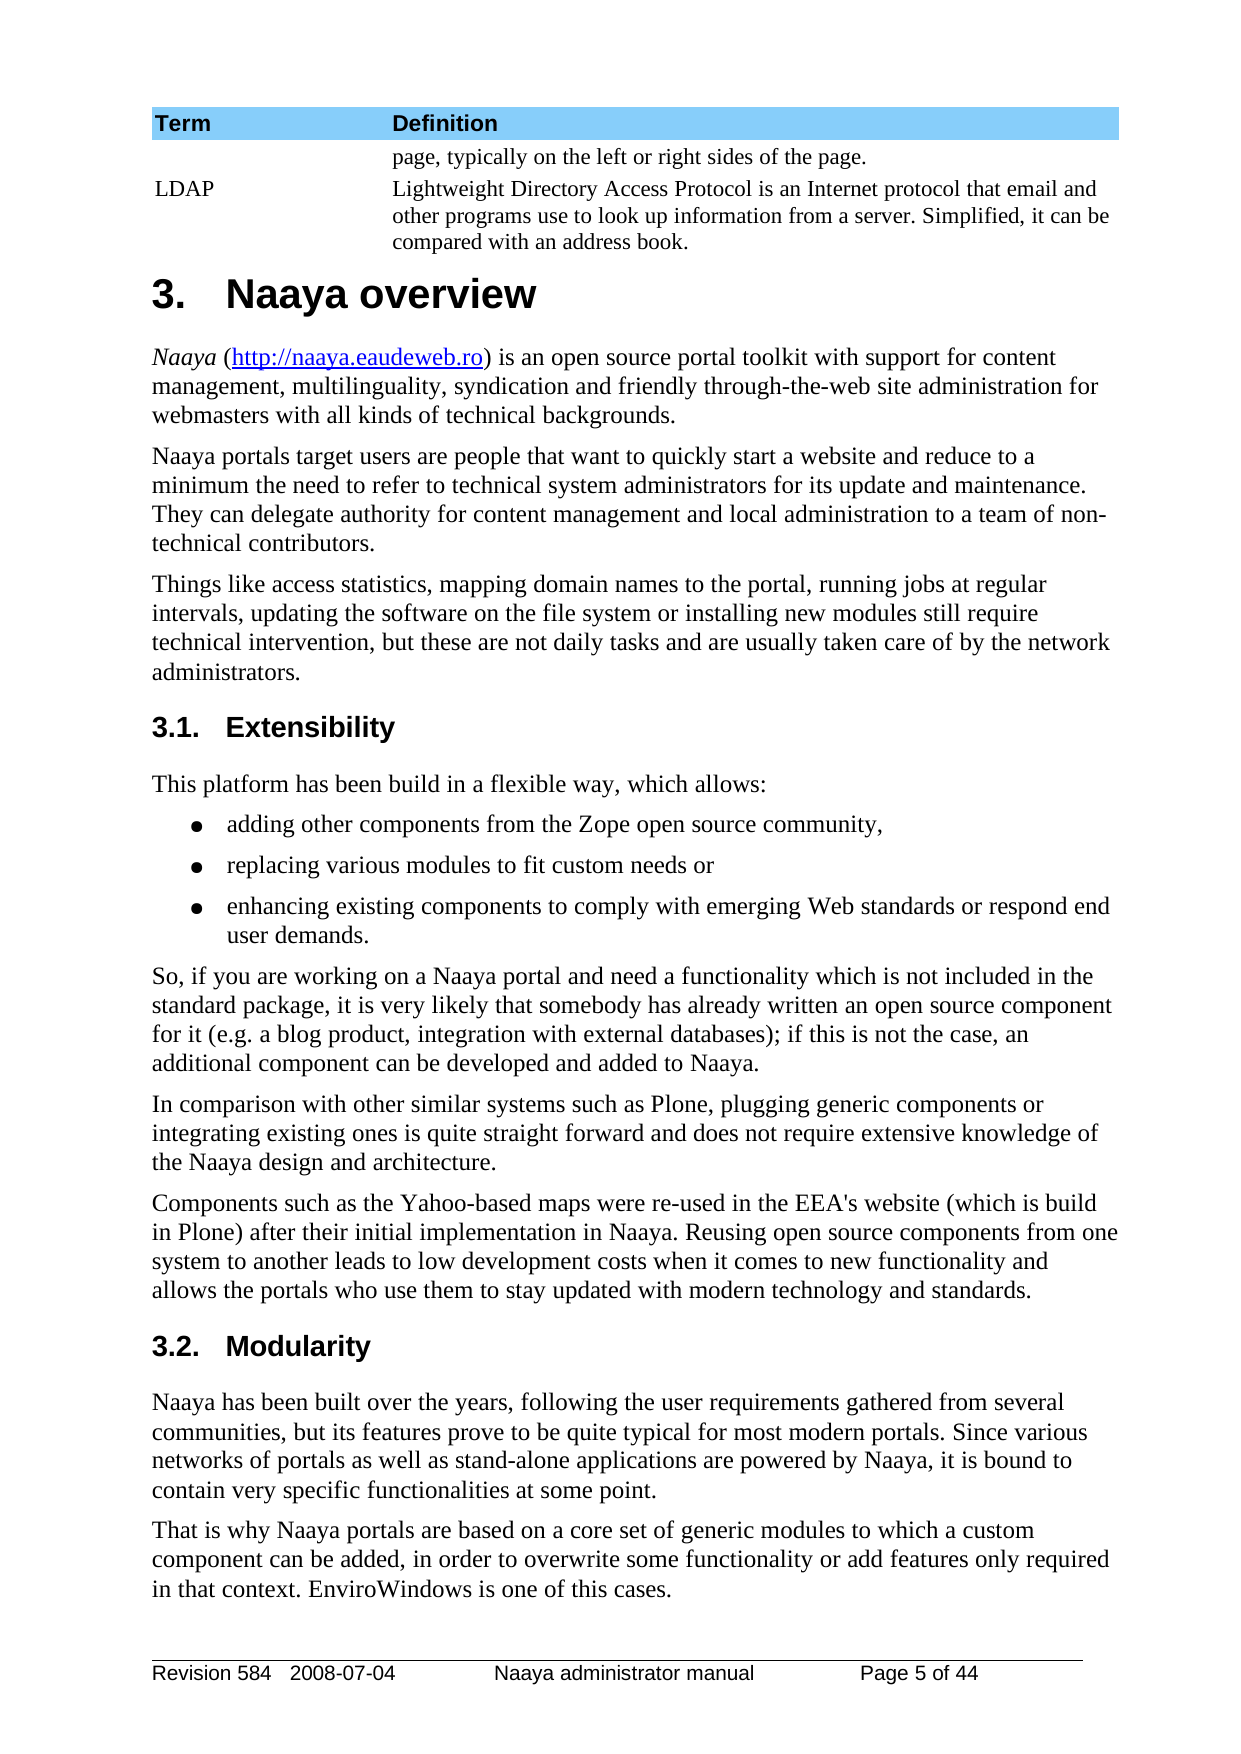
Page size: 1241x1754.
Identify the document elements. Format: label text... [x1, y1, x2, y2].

text So, if you are working on a Naaya portal and need a functionality which is not included in the standard package, it is very likely that somebody has already written an open source component for it (e.g. a blog product, integration with external databases); if this is not the case, an additional component can be developed and added to Naaya. [152, 961, 1120, 1077]
text Components such as the Yahoo-based maps were re-used in the EEA's website (which is build in Plone) after their initial implementation in Naaya. Reusing open source components from one system to another leads to low development costs when it comes to new functionality and allows the portals who use them to stay updated with modern technology and standards. [152, 1188, 1120, 1304]
subtitle Naaya overview [151, 269, 1120, 317]
list adding other components from the Zope open source community, [189, 809, 1120, 838]
text Things like access statistics, mapping domain names to the portal, running jobs at regular intervals, updating the software on the file system or installing new modules still require technical intervention, but these are not daily tasks and are usually taken care of by the network administrators. [152, 569, 1120, 685]
text Naaya portals target users are people that want to quickly start a website and reduce to a minimum the need to refer to technical system administrators for its update and maintenance. They can delegate authority for content management and local administration to a team of non-technical contributors. [152, 441, 1120, 557]
text That is why Naaya portals are based on a core set of generic modules to which a custom component can be added, in order to overwrite some functionality or add features only required in that context. EnviroWindows is one of this cases. [152, 1515, 1120, 1602]
text Naaya (http://naaya.eaudeweb.ro) is an open source portal toolkit with support for content management, multilinguality, syndication and friendly through-the-web site administration for webmasters with all kinds of technical backgrounds. [152, 342, 1120, 429]
table_cell [152, 140, 389, 172]
table_cell page, typically on the left or right sides of the page. [389, 140, 1119, 172]
list replacing various modules to fit custom needs or [189, 850, 1120, 879]
table_header Definition [389, 107, 1119, 140]
subtitle Extensibility [152, 710, 1120, 744]
text Naaya has been built over the years, following the user requirements gathered from several communities, but its features prove to be quite typical for most modern portals. Since various networks of portals as well as stand-alone applications are powered by Naaya, it is bound to contain very specific functionalities at some point. [152, 1387, 1120, 1503]
list enhancing existing components to comply with emerging Web standards or respond end user demands. [189, 891, 1120, 949]
table_cell Lightweight Directory Access Protocol is an Internet protocol that email and other programs use to look up information from a server. Simplified, it can be compared with an address book. [389, 172, 1119, 258]
text In comparison with other similar systems such as Plone, plugging generic components or integrating existing ones is quite straight forward and does not require extensive knowledge of the Naaya design and architecture. [152, 1089, 1120, 1176]
subtitle Modularity [152, 1329, 1120, 1362]
table_cell LDAP [152, 172, 389, 258]
text This platform has been build in a flexible way, which allows: [152, 768, 1120, 798]
table_header Term [152, 107, 389, 140]
